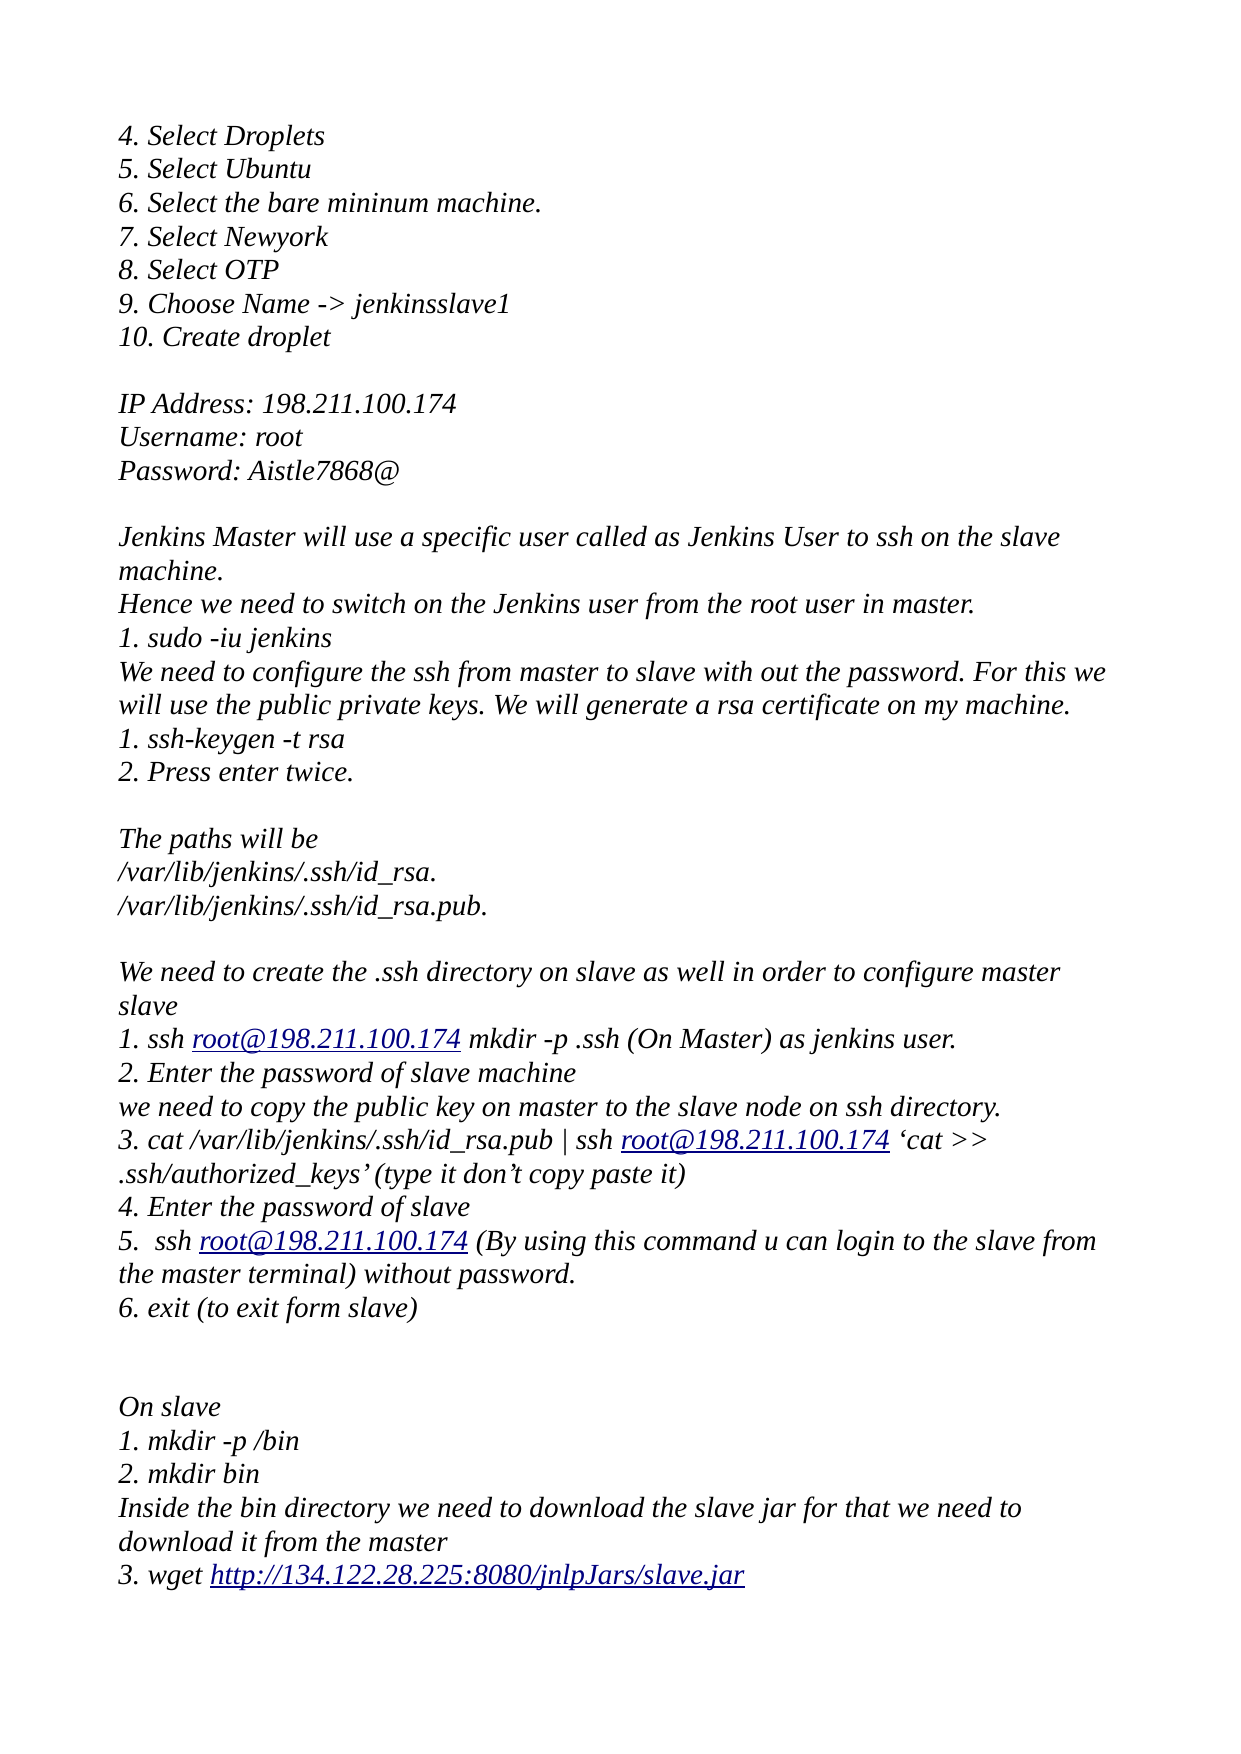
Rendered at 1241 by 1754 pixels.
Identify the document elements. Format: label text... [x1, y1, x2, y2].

text 1. ssh-keygen -t rsa [118, 721, 1122, 754]
text Hence we need to switch on the Jenkins user from the root user in master. [118, 587, 1122, 620]
text 10. Create droplet [118, 319, 1122, 353]
text Jenkins Master will use a specific user called as Jenkins User to ssh on the slave machine. [118, 519, 1122, 587]
text 5. ssh root@198.211.100.174 (By using this command u can login to the slave from the master terminal) without password. [118, 1223, 1122, 1290]
text 4. Enter the password of slave [118, 1189, 1122, 1223]
text we need to copy the public key on master to the slave node on ssh directory. [118, 1089, 1122, 1122]
text /var/lib/jenkins/.ssh/id_rsa. [118, 854, 1122, 888]
text We need to create the .ssh directory on slave as well in order to configure master slave [118, 954, 1122, 1022]
text 1. ssh root@198.211.100.174 mkdir -p .ssh (On Master) as jenkins user. [118, 1022, 1122, 1055]
text 1. mkdir -p /bin [118, 1423, 1122, 1457]
text 4. Select Droplets [118, 118, 1122, 152]
text /var/lib/jenkins/.ssh/id_rsa.pub. [118, 888, 1122, 922]
text 3. cat /var/lib/jenkins/.ssh/id_rsa.pub | ssh root@198.211.100.174 ‘cat >> .ssh/authorized_keys’ (type it don’t copy paste it) [118, 1122, 1122, 1189]
text IP Address: 198.211.100.174 Username: root [118, 386, 1122, 453]
text Password: Aistle7868@ [118, 453, 1122, 487]
text 6. exit (to exit form slave) [118, 1290, 1122, 1323]
text 2. Press enter twice. [118, 754, 1122, 788]
text 1. sudo -iu jenkins [118, 620, 1122, 654]
text The paths will be [118, 821, 1122, 854]
text Inside the bin directory we need to download the slave jar for that we need to download it from the master [118, 1490, 1122, 1557]
text 7. Select Newyork [118, 219, 1122, 252]
text On slave [118, 1389, 1122, 1423]
text We need to configure the ssh from master to slave with out the password. For this we will use the public private keys. We will generate a rsa certificate on my machine. [118, 654, 1122, 721]
text 5. Select Ubuntu [118, 152, 1122, 185]
text 6. Select the bare mininum machine. [118, 185, 1122, 219]
text 2. Enter the password of slave machine [118, 1055, 1122, 1089]
text 3. wget http://134.122.28.225:8080/jnlpJars/slave.jar [118, 1557, 1122, 1591]
text 2. mkdir bin [118, 1457, 1122, 1490]
text 8. Select OTP [118, 252, 1122, 286]
text 9. Choose Name -> jenkinsslave1 [118, 286, 1122, 319]
